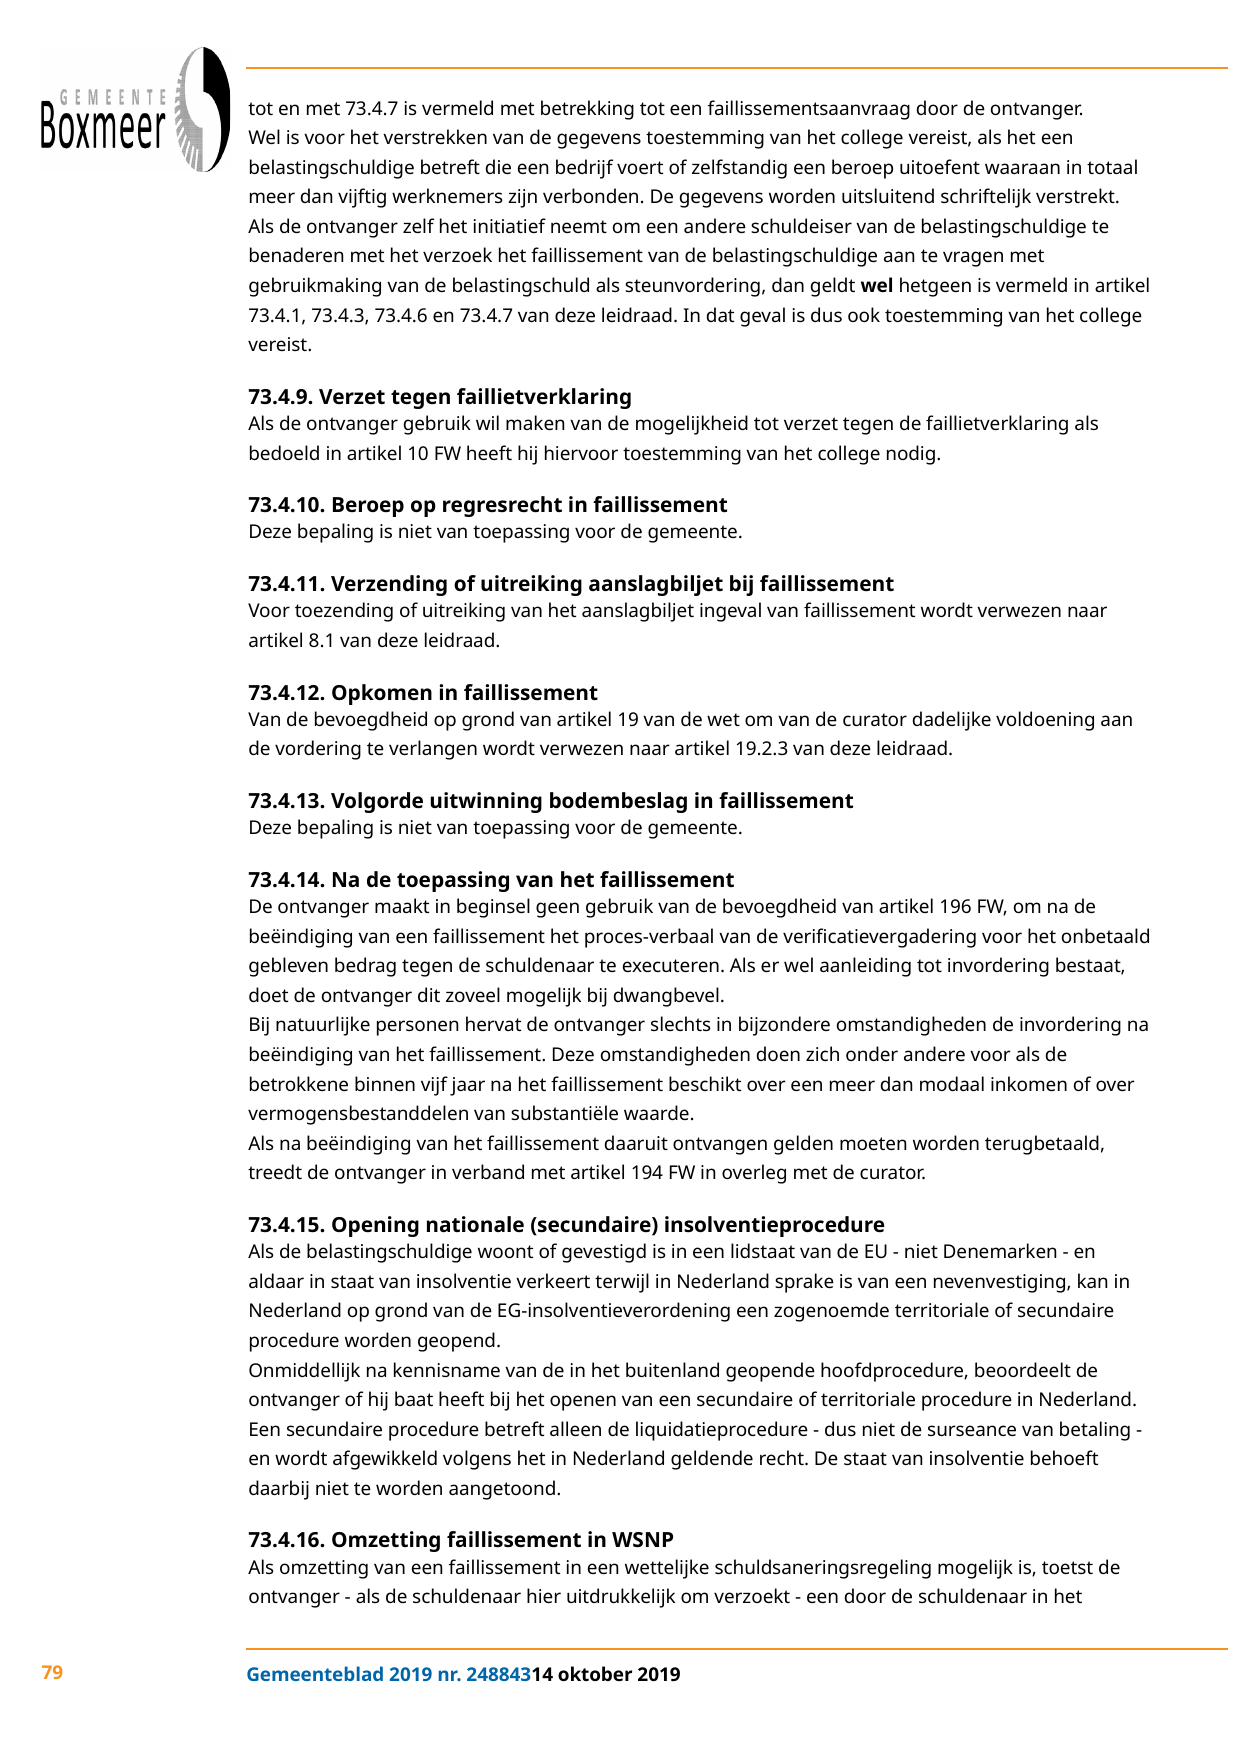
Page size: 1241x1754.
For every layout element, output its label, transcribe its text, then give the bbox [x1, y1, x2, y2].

text Voor toezending of uitreiking van het aanslagbiljet ingeval van faillissement wordt verwezen naar artikel 8.1 van deze leidraad. [248, 598, 1152, 653]
picture [41, 47, 231, 172]
text Als de ontvanger gebruik wil maken van de mogelijkheid tot verzet tegen de faillietverklaring als bedoeld in artikel 10 FW heeft hij hiervoor toestemming van het college nodig. [248, 410, 1152, 466]
text Deze bepaling is niet van toepassing voor de gemeente. [248, 814, 1152, 840]
text 73.4.11. Verzending of uitreiking aanslagbiljet bij faillissement [248, 569, 1152, 598]
text 73.4.15. Opening nationale (secundaire) insolventieprocedure [248, 1210, 1152, 1238]
text 73.4.13. Volgorde uitwinning bodembeslag in faillissement [248, 786, 1152, 814]
text 73.4.14. Na de toepassing van het faillissement [248, 865, 1152, 893]
text Als omzetting van een faillissement in een wettelijke schuldsaneringsregeling mogelijk is, toetst de ontvanger - als de schuldenaar hier uitdrukkelijk om verzoekt - een door de schuldenaar in het [248, 1554, 1152, 1609]
text Als na beëindiging van het faillissement daaruit ontvangen gelden moeten worden terugbetaald, treedt de ontvanger in verband met artikel 194 FW in overleg met de curator. [248, 1130, 1152, 1185]
text Wel is voor het verstrekken van de gegevens toestemming van het college vereist, als het een belastingschuldige betreft die een bedrijf voert of zelfstandig een beroep uitoefent waaraan in totaal meer dan vijftig werknemers zijn verbonden. De gegevens worden uitsluitend schriftelijk verstrekt. [248, 124, 1152, 209]
text Als de belastingschuldige woont of gevestigd is in een lidstaat van de EU - niet Denemarken - en aldaar in staat van insolventie verkeert terwijl in Nederland sprake is van een nevenvestiging, kan in Nederland op grond van de EG-insolventieverordening een zogenoemde territoriale of secundaire procedure worden geopend. [248, 1238, 1152, 1353]
text Van de bevoegdheid op grond van artikel 19 van de wet om van de curator dadelijke voldoening aan de vordering te verlangen wordt verwezen naar artikel 19.2.3 van deze leidraad. [248, 706, 1152, 761]
text 73.4.16. Omzetting faillissement in WSNP [248, 1526, 1152, 1554]
text 73.4.10. Beroep op regresrecht in faillissement [248, 490, 1152, 519]
text De ontvanger maakt in beginsel geen gebruik van de bevoegdheid van artikel 196 FW, om na de beëindiging van een faillissement het proces-verbaal van de verificatievergadering voor het onbetaald gebleven bedrag tegen de schuldenaar te executeren. Als er wel aanleiding tot invordering bestaat, doet de ontvanger dit zoveel mogelijk bij dwangbevel. [248, 893, 1152, 1008]
text tot en met 73.4.7 is vermeld met betrekking tot een faillissementsaanvraag door de ontvanger. [248, 95, 1152, 121]
text Onmiddellijk na kennisname van de in het buitenland geopende hoofdprocedure, beoordeelt de ontvanger of hij baat heeft bij het openen van een secundaire of territoriale procedure in Nederland. Een secundaire procedure betreft alleen de liquidatieprocedure - dus niet de surseance van betaling - en wordt afgewikkeld volgens het in Nederland geldende recht. De staat van insolventie behoeft daarbij niet te worden aangetoond. [248, 1357, 1152, 1501]
text Als de ontvanger zelf het initiatief neemt om een andere schuldeiser van de belastingschuldige te benaderen met het verzoek het faillissement van de belastingschuldige aan te vragen met gebruikmaking van de belastingschuld als steunvordering, dan geldt wel hetgeen is vermeld in artikel 73.4.1, 73.4.3, 73.4.6 en 73.4.7 van deze leidraad. In dat geval is dus ook toestemming van het college vereist. [248, 213, 1152, 357]
text Bij natuurlijke personen hervat de ontvanger slechts in bijzondere omstandigheden de invordering na beëindiging van het faillissement. Deze omstandigheden doen zich onder andere voor als de betrokkene binnen vijf jaar na het faillissement beschikt over een meer dan modaal inkomen of over vermogensbestanddelen van substantiële waarde. [248, 1012, 1152, 1126]
text 73.4.12. Opkomen in faillissement [248, 678, 1152, 706]
text 73.4.9. Verzet tegen faillietverklaring [248, 382, 1152, 410]
text Deze bepaling is niet van toepassing voor de gemeente. [248, 519, 1152, 544]
